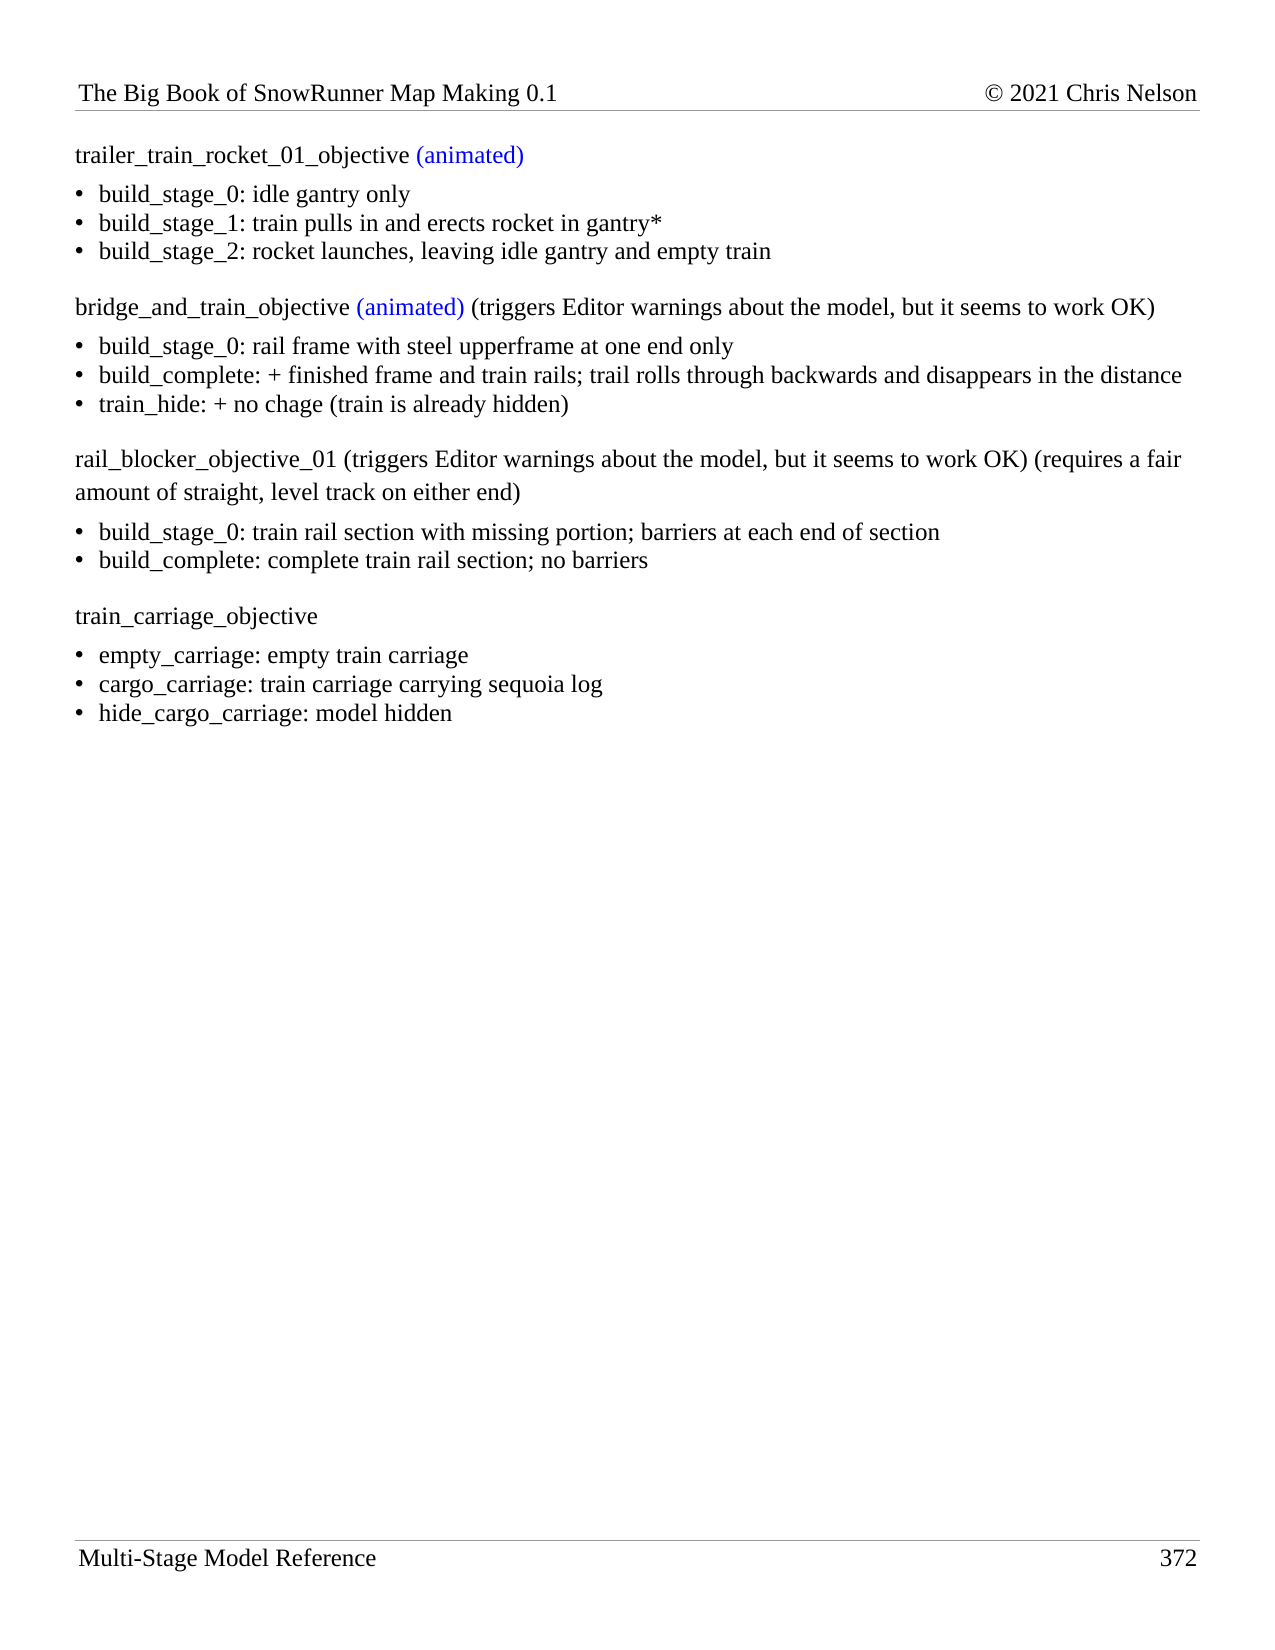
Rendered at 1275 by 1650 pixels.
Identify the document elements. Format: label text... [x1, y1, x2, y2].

list cargo_carriage: train carriage carrying sequoia log [75, 669, 1200, 698]
list build_complete: + finished frame and train rails; trail rolls through backwards and disappears in the distance [75, 360, 1200, 389]
subtitle train_carriage_objective [75, 601, 1200, 630]
subtitle trailer_train_rocket_01_objective (animated) [75, 140, 1200, 169]
list train_hide: + no chage (train is already hidden) [75, 389, 1200, 417]
subtitle rail_blocker_objective_01 (triggers Editor warnings about the model, but it seems to work OK) (requires a fair amount of straight, level track on either end) [75, 444, 1200, 506]
subtitle bridge_and_train_objective (animated) (triggers Editor warnings about the model, but it seems to work OK) [75, 292, 1200, 321]
list build_stage_1: train pulls in and erects rocket in gantry* [75, 208, 1200, 236]
list build_stage_0: rail frame with steel upperframe at one end only [75, 331, 1200, 360]
list build_stage_0: train rail section with missing portion; barriers at each end of section [75, 517, 1200, 545]
list build_complete: complete train rail section; no barriers [75, 545, 1200, 574]
list hide_cargo_carriage: model hidden [75, 698, 1200, 726]
list build_stage_0: idle gantry only [75, 179, 1200, 208]
list build_stage_2: rocket launches, leaving idle gantry and empty train [75, 236, 1200, 265]
list empty_carriage: empty train carriage [75, 640, 1200, 669]
